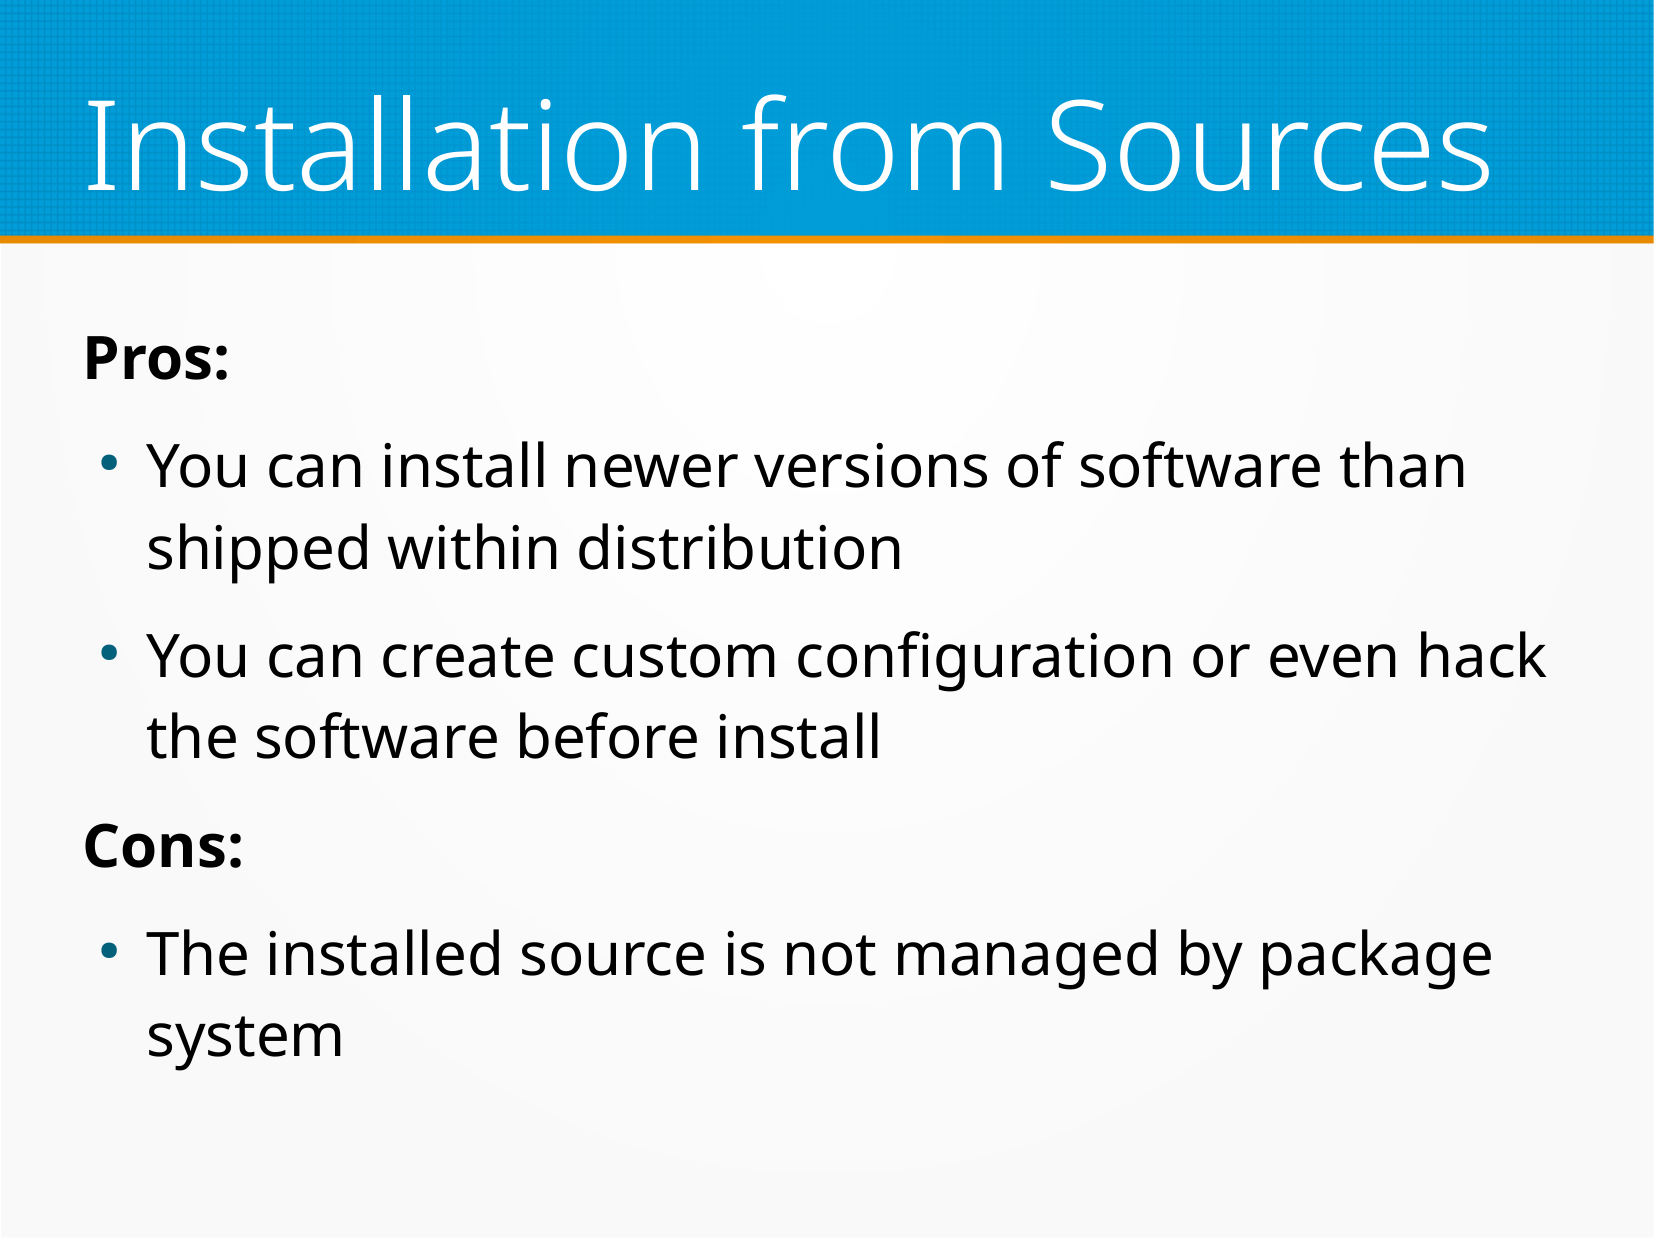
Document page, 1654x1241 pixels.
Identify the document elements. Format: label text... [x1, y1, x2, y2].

list Pros: You can install newer versions of software than shipped within distribution You can create custom configuration or even hack the software before install Cons: The installed source is not managed by package system [82, 315, 1563, 1081]
picture [0, 236, 1654, 1241]
title Installation from Sources [82, 19, 1571, 227]
